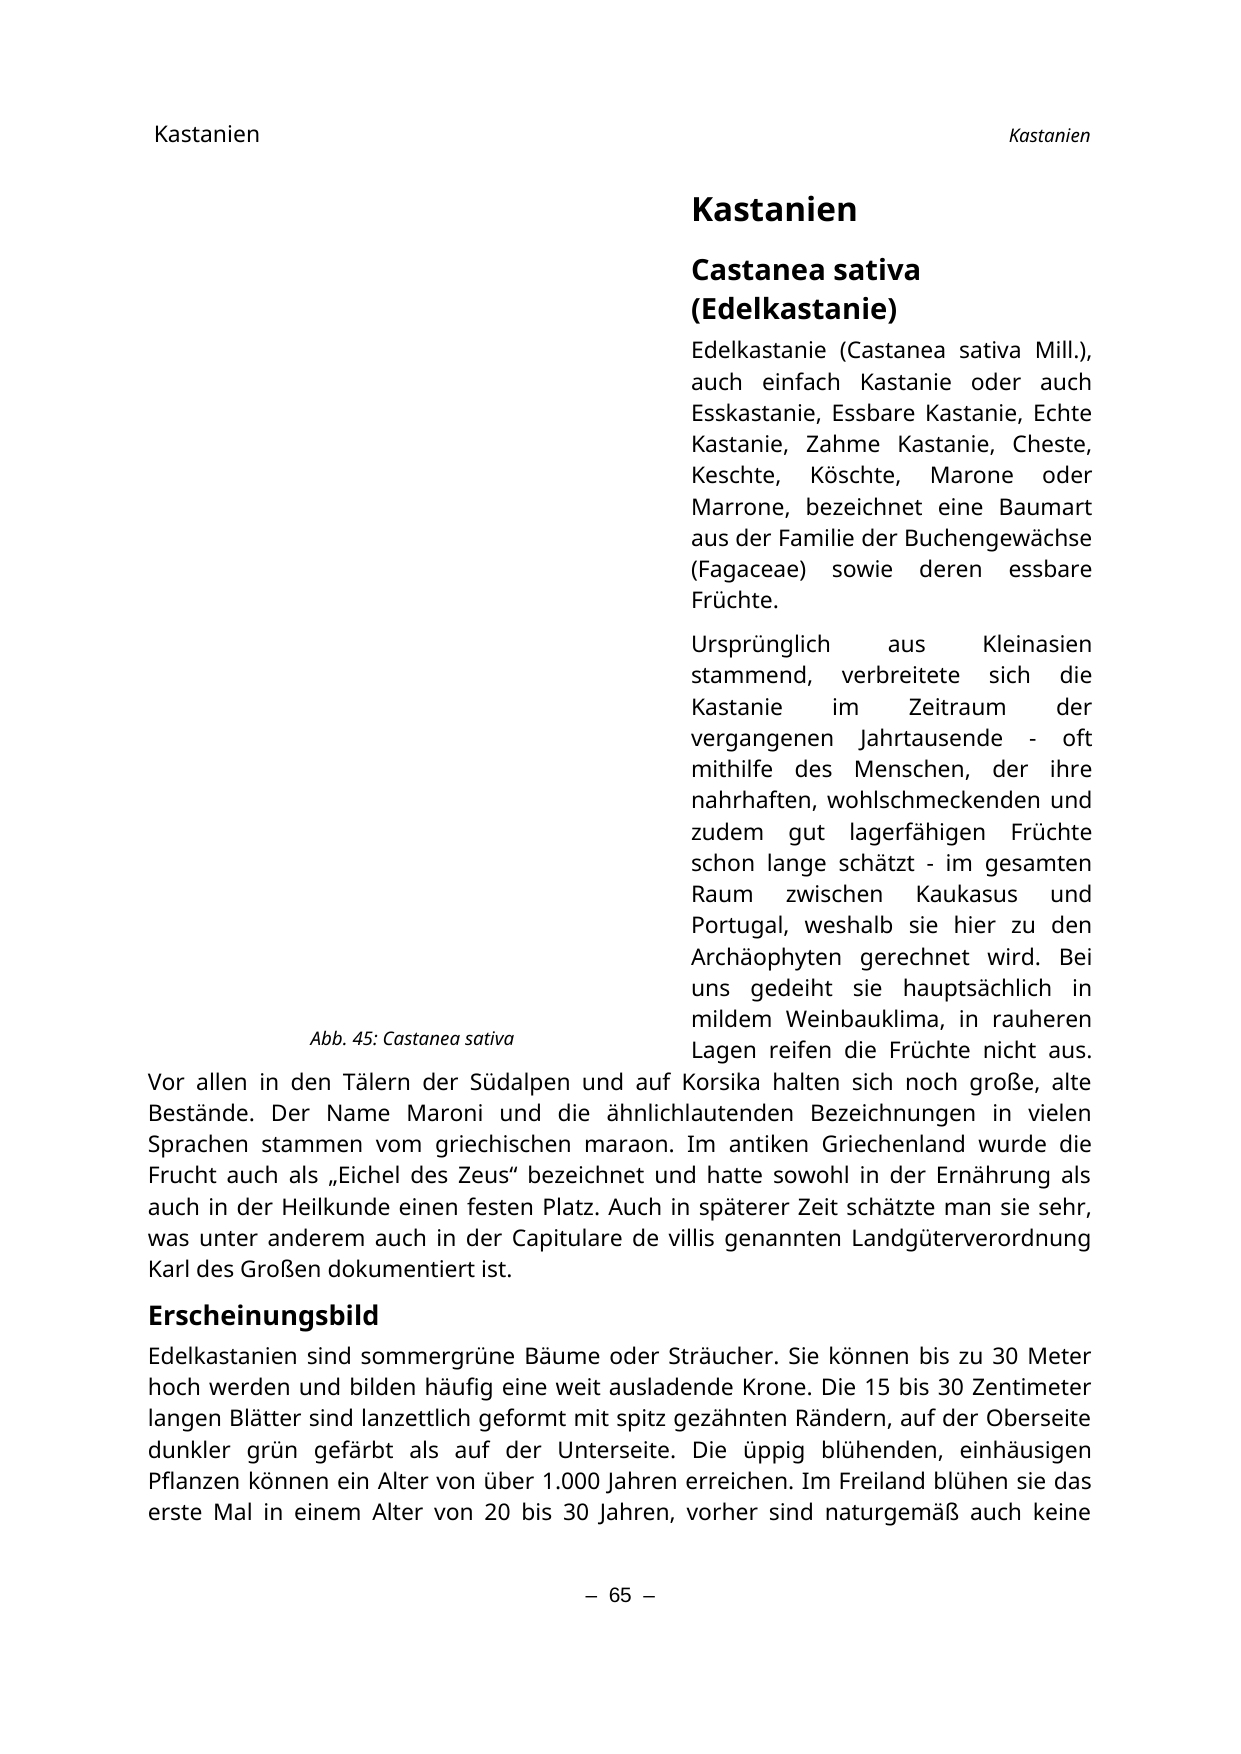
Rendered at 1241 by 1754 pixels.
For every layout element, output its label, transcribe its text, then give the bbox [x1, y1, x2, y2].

subtitle Erscheinungsbild [148, 1297, 1093, 1333]
text Ursprünglich aus Kleinasien stammend, verbreitete sich die Kastanie im Zeitraum der vergangenen Jahrtausende - oft mithilfe des Menschen, der ihre nahrhaften, wohlschmeckenden und zudem gut lagerfähigen Früchte schon lange schätzt - im gesamten Raum zwischen Kaukasus und Portugal, weshalb sie hier zu den Archäophyten gerechnet wird. Bei uns gedeiht sie hauptsächlich in mildem Weinbauklima, in rauheren Lagen reifen die Früchte nicht aus. Vor allen in den Tälern der Südalpen und auf Korsika halten sich noch große, alte Bestände. Der Name Maroni und die ähnlichlautenden Bezeichnungen in vielen Sprachen stammen vom griechischen maraon. Im antiken Griechenland wurde die Frucht auch als „Eichel des Zeus“ bezeichnet und hatte sowohl in der Ernährung als auch in der Heilkunde einen festen Platz. Auch in späterer Zeit schätzte man sie sehr, was unter anderem auch in der Capitulare de villis genannten Landgüterverordnung Karl des Großen dokumentiert ist. [148, 628, 1093, 1284]
text Edelkastanie (Castanea sativa Mill.), auch einfach Kastanie oder auch Esskastanie, Essbare Kastanie, Echte Kastanie, Zahme Kastanie, Cheste, Keschte, Köschte, Marone oder Marrone, bezeichnet eine Baumart aus der Familie der Buchengewächse (Fagaceae) sowie deren essbare Früchte. [679, 334, 1093, 616]
subtitle Kastanien [679, 185, 1093, 231]
text Abb. 45: Castanea sativa [148, 179, 679, 1050]
subtitle Castanea sativa (Edelkastanie) [679, 249, 1093, 328]
text Edelkastanien sind sommergrüne Bäume oder Sträucher. Sie können bis zu 30 Meter hoch werden und bilden häufig eine weit ausladende Krone. Die 15 bis 30 Zentimeter langen Blätter sind lanzettlich geformt mit spitz gezähnten Rändern, auf der Oberseite dunkler grün gefärbt als auf der Unterseite. Die üppig blühenden, einhäusigen Pflanzen können ein Alter von über 1.000 Jahren erreichen. Im Freiland blühen sie das erste Mal in einem Alter von 20 bis 30 Jahren, vorher sind naturgemäß auch keine [148, 1340, 1093, 1527]
